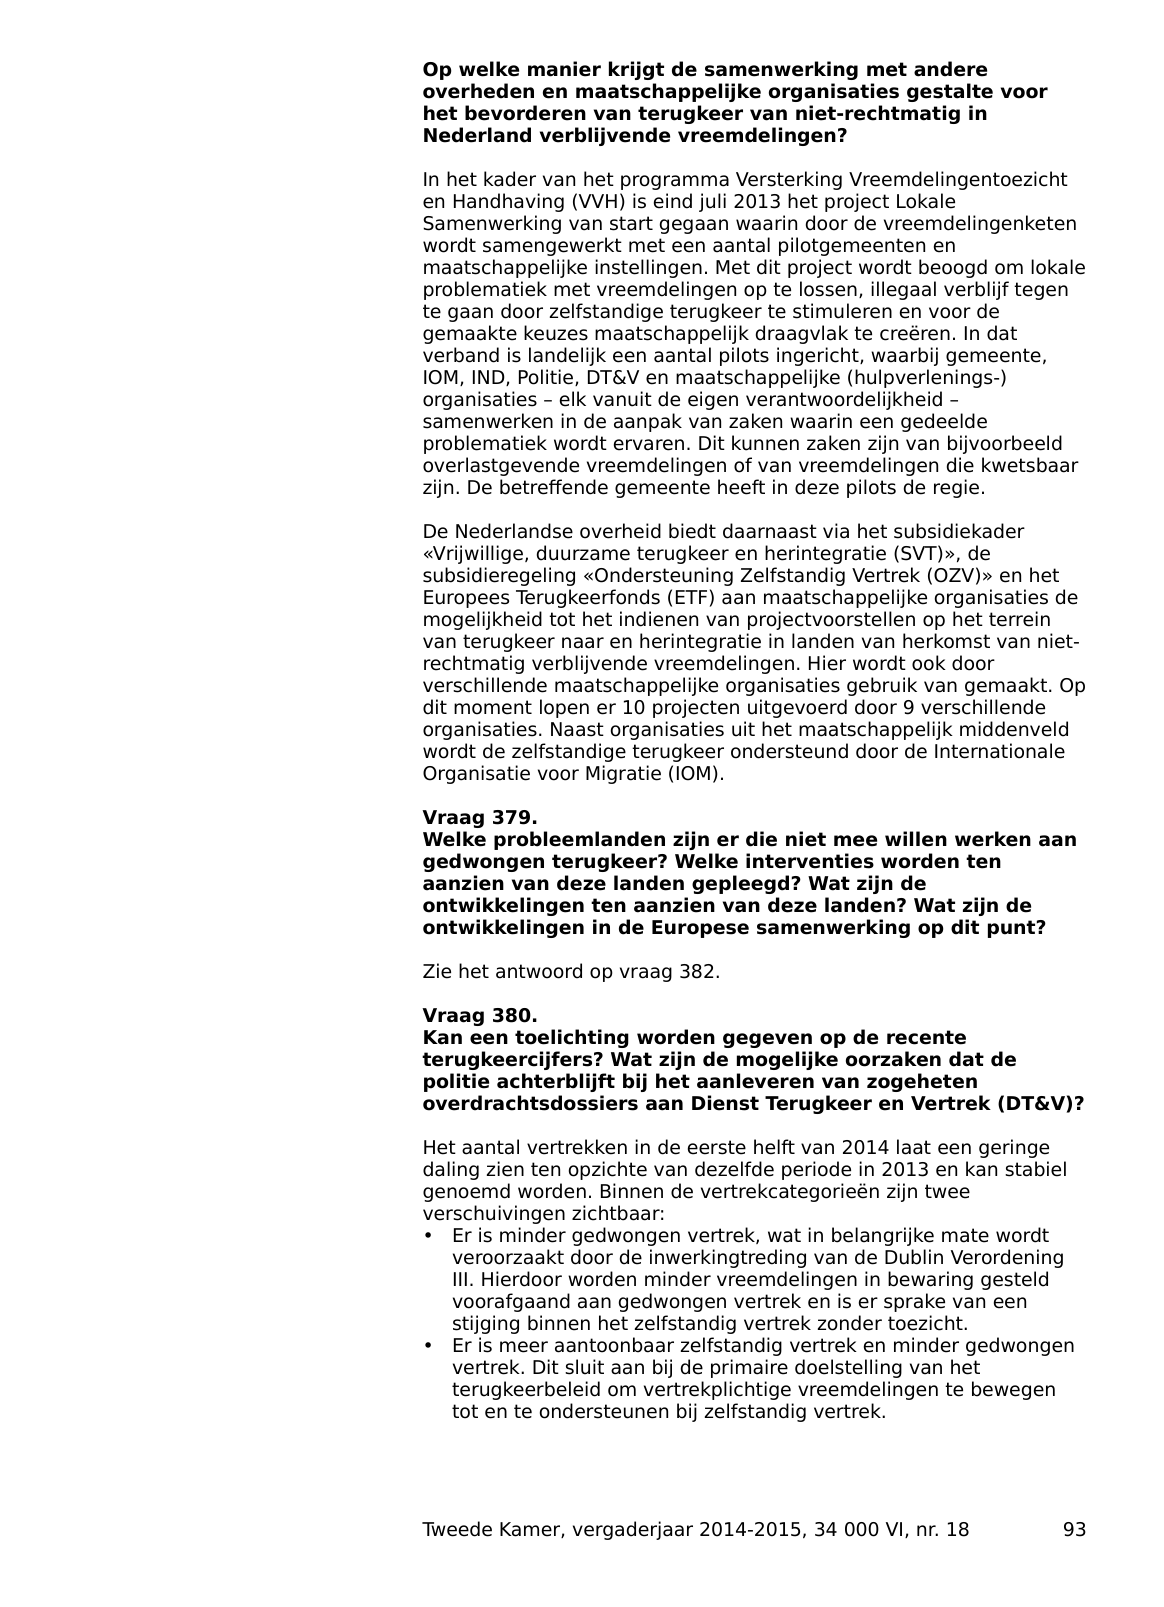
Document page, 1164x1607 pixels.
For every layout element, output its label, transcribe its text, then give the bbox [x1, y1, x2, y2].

text Op welke manier krijgt de samenwerking met andere overheden en maatschappelijke organisaties gestalte voor het bevorderen van terugkeer van niet-rechtmatig in Nederland verblijvende vreemdelingen? [422, 59, 1087, 147]
text Welke probleemlanden zijn er die niet mee willen werken aan gedwongen terugkeer? Welke interventies worden ten aanzien van deze landen gepleegd? Wat zijn de ontwikkelingen ten aanzien van deze landen? Wat zijn de ontwikkelingen in de Europese samenwerking op dit punt? [422, 829, 1087, 939]
text • Er is minder gedwongen vertrek, wat in belangrijke mate wordt veroorzaakt door de inwerkingtreding van de Dublin Verordening III. Hierdoor worden minder vreemdelingen in bewaring gesteld voorafgaand aan gedwongen vertrek en is er sprake van een stijging binnen het zelfstandig vertrek zonder toezicht. [422, 1225, 1087, 1335]
text Zie het antwoord op vraag 382. [422, 961, 1087, 983]
text Vraag 380. [422, 1005, 1087, 1027]
text Vraag 379. [422, 807, 1087, 829]
text • Er is meer aantoonbaar zelfstandig vertrek en minder gedwongen vertrek. Dit sluit aan bij de primaire doelstelling van het terugkeerbeleid om vertrekplichtige vreemdelingen te bewegen tot en te ondersteunen bij zelfstandig vertrek. [422, 1335, 1087, 1423]
text Het aantal vertrekken in de eerste helft van 2014 laat een geringe daling zien ten opzichte van dezelfde periode in 2013 en kan stabiel genoemd worden. Binnen de vertrekcategorieën zijn twee verschuivingen zichtbaar: [422, 1137, 1087, 1225]
text Kan een toelichting worden gegeven op de recente terugkeercijfers? Wat zijn de mogelijke oorzaken dat de politie achterblijft bij het aanleveren van zogeheten overdrachtsdossiers aan Dienst Terugkeer en Vertrek (DT&V)? [422, 1027, 1087, 1115]
text De Nederlandse overheid biedt daarnaast via het subsidiekader «Vrijwillige, duurzame terugkeer en herintegratie (SVT)», de subsidieregeling «Ondersteuning Zelfstandig Vertrek (OZV)» en het Europees Terugkeerfonds (ETF) aan maatschappelijke organisaties de mogelijkheid tot het indienen van projectvoorstellen op het terrein van terugkeer naar en herintegratie in landen van herkomst van niet-rechtmatig verblijvende vreemdelingen. Hier wordt ook door verschillende maatschappelijke organisaties gebruik van gemaakt. Op dit moment lopen er 10 projecten uitgevoerd door 9 verschillende organisaties. Naast organisaties uit het maatschappelijk middenveld wordt de zelfstandige terugkeer ondersteund door de Internationale Organisatie voor Migratie (IOM). [422, 521, 1087, 785]
text In het kader van het programma Versterking Vreemdelingentoezicht en Handhaving (VVH) is eind juli 2013 het project Lokale Samenwerking van start gegaan waarin door de vreemdelingenketen wordt samengewerkt met een aantal pilotgemeenten en maatschappelijke instellingen. Met dit project wordt beoogd om lokale problematiek met vreemdelingen op te lossen, illegaal verblijf tegen te gaan door zelfstandige terugkeer te stimuleren en voor de gemaakte keuzes maatschappelijk draagvlak te creëren. In dat verband is landelijk een aantal pilots ingericht, waarbij gemeente, IOM, IND, Politie, DT&V en maatschappelijke (hulpverlenings-) organisaties – elk vanuit de eigen verantwoordelijkheid – samenwerken in de aanpak van zaken waarin een gedeelde problematiek wordt ervaren. Dit kunnen zaken zijn van bijvoorbeeld overlastgevende vreemdelingen of van vreemdelingen die kwetsbaar zijn. De betreffende gemeente heeft in deze pilots de regie. [422, 169, 1087, 499]
